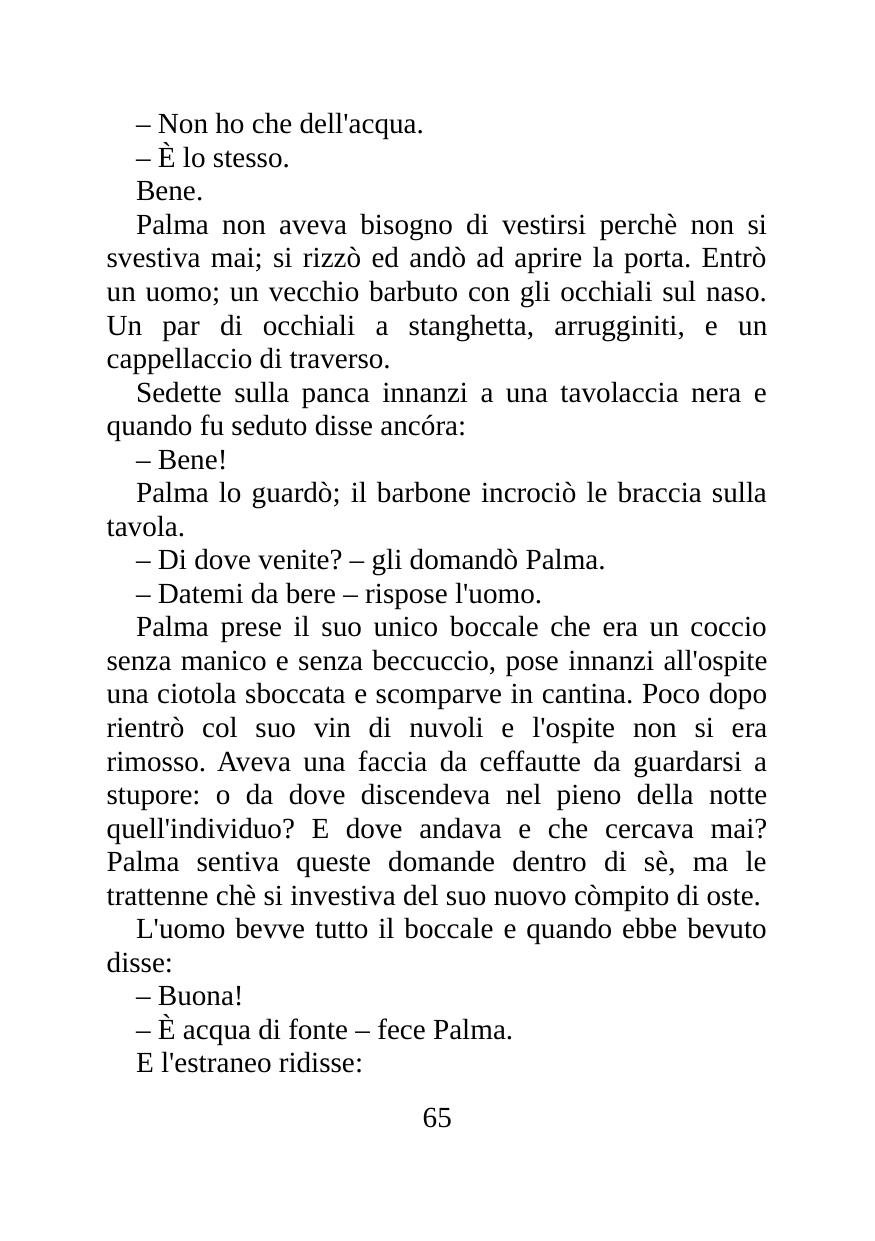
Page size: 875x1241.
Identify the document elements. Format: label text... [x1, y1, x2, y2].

text L'uomo bevve tutto il boccale e quando ebbe bevuto disse: [106, 911, 768, 978]
text ‒ Non ho che dell'acqua. [106, 106, 768, 140]
text ‒ Buona! [106, 978, 768, 1012]
text ‒ Bene! [106, 442, 768, 475]
text Sedette sulla panca innanzi a una tavolaccia nera e quando fu seduto disse ancóra: [106, 375, 768, 442]
text ‒ È lo stesso. [106, 140, 768, 173]
text E l'estraneo ridisse: [106, 1046, 768, 1079]
text ‒ Datemi da bere ‒ rispose l'uomo. [106, 576, 768, 609]
text ‒ Di dove venite? ‒ gli domandò Palma. [106, 542, 768, 576]
text ‒ È acqua di fonte ‒ fece Palma. [106, 1012, 768, 1046]
text Palma non aveva bisogno di vestirsi perchè non si svestiva mai; si rizzò ed andò ad aprire la porta. Entrò un uomo; un vecchio barbuto con gli occhiali sul naso. Un par di occhiali a stanghetta, arrugginiti, e un cappellaccio di traverso. [106, 207, 768, 375]
text Palma prese il suo unico boccale che era un coccio senza manico e senza beccuccio, pose innanzi all'ospite una ciotola sboccata e scomparve in cantina. Poco dopo rientrò col suo vin di nuvoli e l'ospite non si era rimosso. Aveva una faccia da ceffautte da guardarsi a stupore: o da dove discendeva nel pieno della notte quell'individuo? E dove andava e che cercava mai? Palma sentiva queste domande dentro di sè, ma le trattenne chè si investiva del suo nuovo còmpito di oste. [106, 609, 768, 911]
text Bene. [106, 173, 768, 207]
text Palma lo guardò; il barbone incrociò le braccia sulla tavola. [106, 475, 768, 542]
